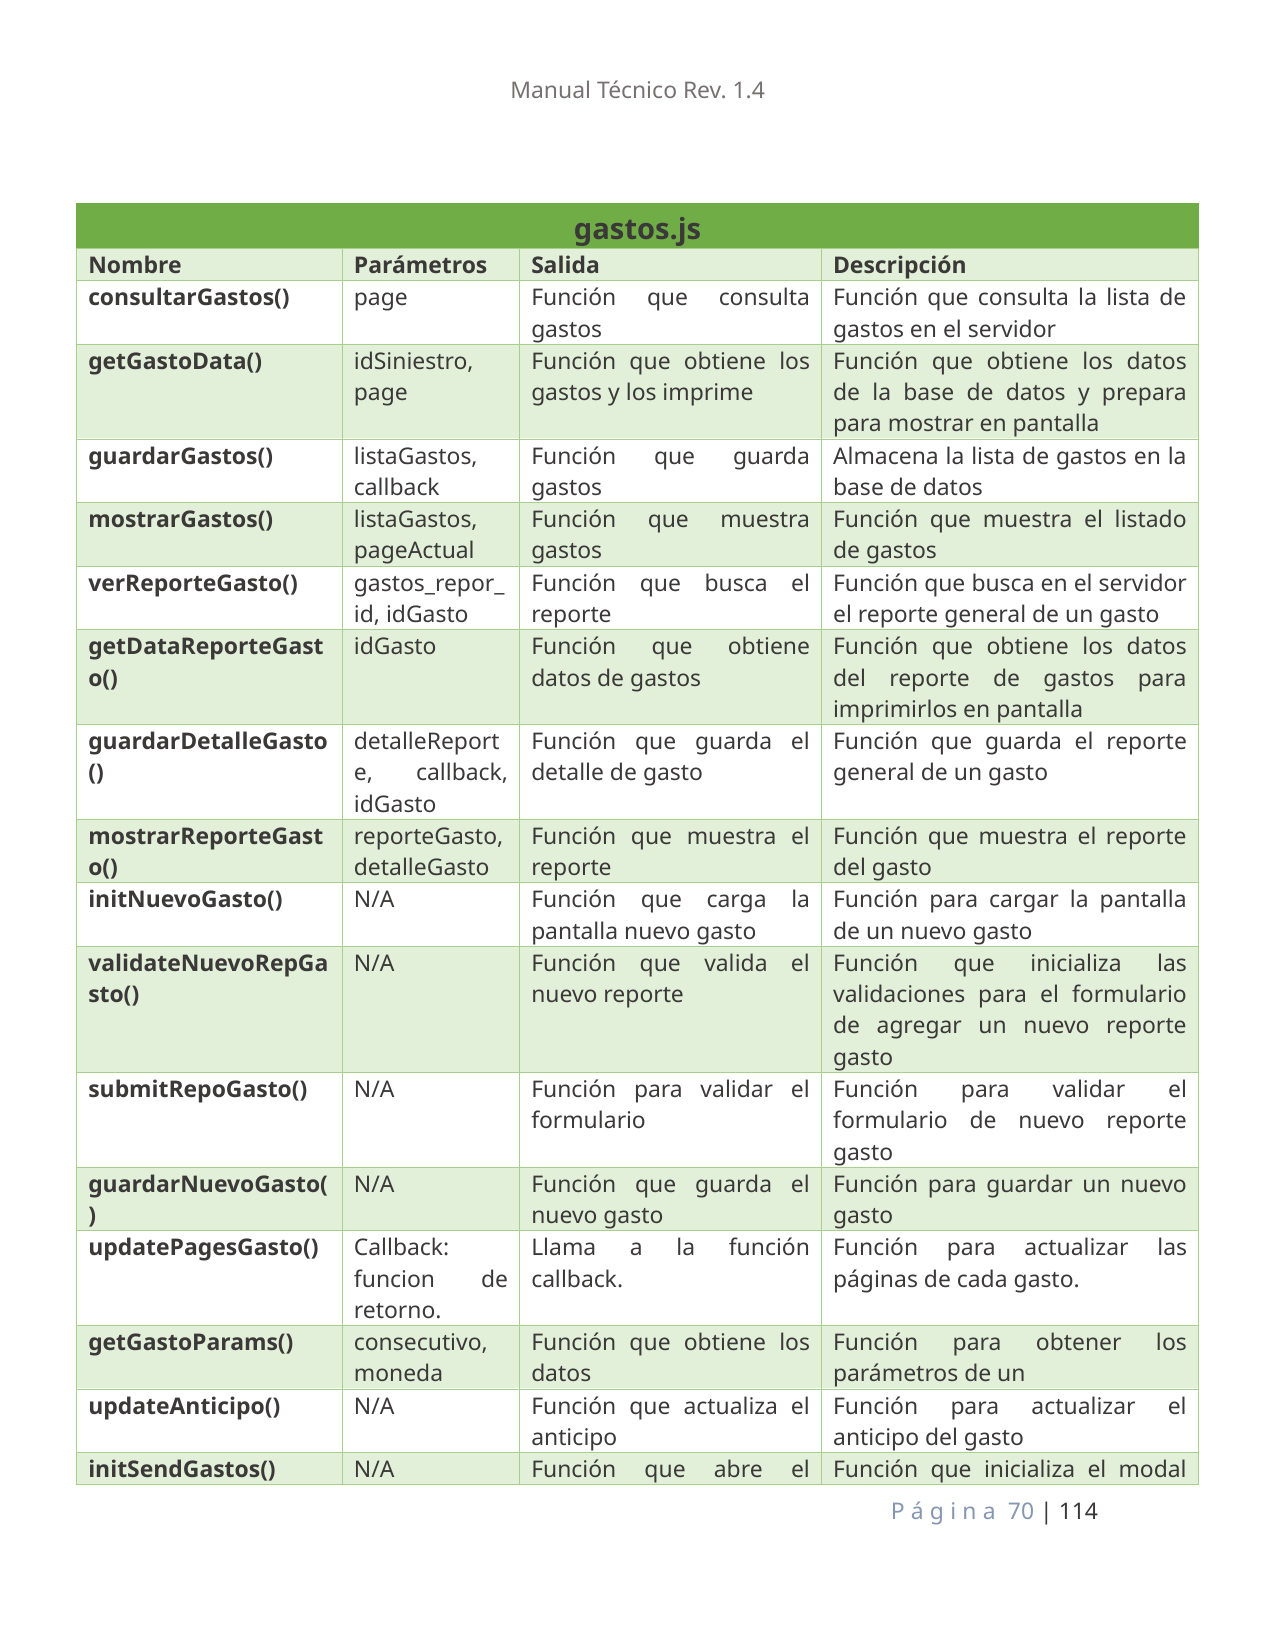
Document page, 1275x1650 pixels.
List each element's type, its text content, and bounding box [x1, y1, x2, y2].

table_cell Función que muestra el reporte [520, 820, 821, 882]
table_cell Función que inicializa las validaciones para el formulario de agregar un nuevo reporte gasto [822, 947, 1198, 1072]
table_cell Salida [520, 249, 821, 280]
table_cell N/A [343, 1168, 519, 1230]
table_cell N/A [343, 1073, 519, 1167]
table_cell Función para obtener los parámetros de un [822, 1326, 1198, 1388]
table_cell getGastoData() [77, 345, 342, 438]
table_cell Función que muestra el listado de gastos [822, 503, 1198, 566]
table_cell Función que busca en el servidor el reporte general de un gasto [822, 567, 1198, 629]
table_cell consultarGastos() [77, 281, 342, 344]
table_cell reporteGasto, detalleGasto [343, 820, 519, 882]
table_cell Función que guarda el nuevo gasto [520, 1168, 821, 1230]
table_cell Función que busca el reporte [520, 567, 821, 629]
table_cell Función que guarda el detalle de gasto [520, 725, 821, 819]
table_cell gastos_repor_id, idGasto [343, 567, 519, 629]
table_cell Función que obtiene datos de gastos [520, 630, 821, 724]
table_cell Función que carga la pantalla nuevo gasto [520, 883, 821, 946]
table_cell idGasto [343, 630, 519, 724]
table_cell Llama a la función callback. [520, 1231, 821, 1325]
table_cell N/A [343, 947, 519, 1072]
table_cell idSiniestro, page [343, 345, 519, 438]
table_cell guardarGastos() [77, 440, 342, 502]
table_cell Función que valida el nuevo reporte [520, 947, 821, 1072]
table_cell Descripción [822, 249, 1198, 280]
table_cell Función que muestra el reporte del gasto [822, 820, 1198, 882]
table_cell N/A [343, 883, 519, 946]
table_cell Función para cargar la pantalla de un nuevo gasto [822, 883, 1198, 946]
table_cell Función que consulta gastos [520, 281, 821, 344]
table_cell mostrarGastos() [77, 503, 342, 566]
table_cell submitRepoGasto() [77, 1073, 342, 1167]
table_cell Función que consulta la lista de gastos en el servidor [822, 281, 1198, 344]
table_cell Función que actualiza el anticipo [520, 1390, 821, 1452]
table_cell page [343, 281, 519, 344]
table_cell Función que guarda el reporte general de un gasto [822, 725, 1198, 819]
table_cell Función para actualizar el anticipo del gasto [822, 1390, 1198, 1452]
table_cell Función que obtiene los gastos y los imprime [520, 345, 821, 438]
table_cell Función que muestra gastos [520, 503, 821, 566]
table_cell mostrarReporteGasto() [77, 820, 342, 882]
table_cell getDataReporteGasto() [77, 630, 342, 724]
table_cell updatePagesGasto() [77, 1231, 342, 1325]
table_cell Función para guardar un nuevo gasto [822, 1168, 1198, 1230]
table_cell N/A [343, 1390, 519, 1452]
table_cell initSendGastos() [77, 1453, 342, 1484]
table_cell listaGastos, pageActual [343, 503, 519, 566]
table_cell guardarNuevoGasto() [77, 1168, 342, 1230]
table_cell getGastoParams() [77, 1326, 342, 1388]
table_cell consecutivo, moneda [343, 1326, 519, 1388]
table_cell Función que obtiene los datos de la base de datos y prepara para mostrar en pantalla [822, 345, 1198, 438]
table_cell Nombre [77, 249, 342, 280]
table_cell Función para validar el formulario [520, 1073, 821, 1167]
table_cell Función para validar el formulario de nuevo reporte gasto [822, 1073, 1198, 1167]
table_cell Función para actualizar las páginas de cada gasto. [822, 1231, 1198, 1325]
table_cell listaGastos, callback [343, 440, 519, 502]
table_cell guardarDetalleGasto() [77, 725, 342, 819]
table_cell initNuevoGasto() [77, 883, 342, 946]
table_cell updateAnticipo() [77, 1390, 342, 1452]
table_cell Función que abre el [520, 1453, 821, 1484]
table_cell N/A [343, 1453, 519, 1484]
table_cell Almacena la lista de gastos en la base de datos [822, 440, 1198, 502]
table_cell Parámetros [343, 249, 519, 280]
table_cell detalleReporte, callback, idGasto [343, 725, 519, 819]
table_cell validateNuevoRepGasto() [77, 947, 342, 1072]
table_cell Callback: funcion de retorno. [343, 1231, 519, 1325]
table_header gastos.js [77, 204, 1198, 248]
table_cell Función que obtiene los datos [520, 1326, 821, 1388]
table_cell verReporteGasto() [77, 567, 342, 629]
table_cell Función que obtiene los datos del reporte de gastos para imprimirlos en pantalla [822, 630, 1198, 724]
table_cell Función que inicializa el modal [822, 1453, 1198, 1484]
table_cell Función que guarda gastos [520, 440, 821, 502]
